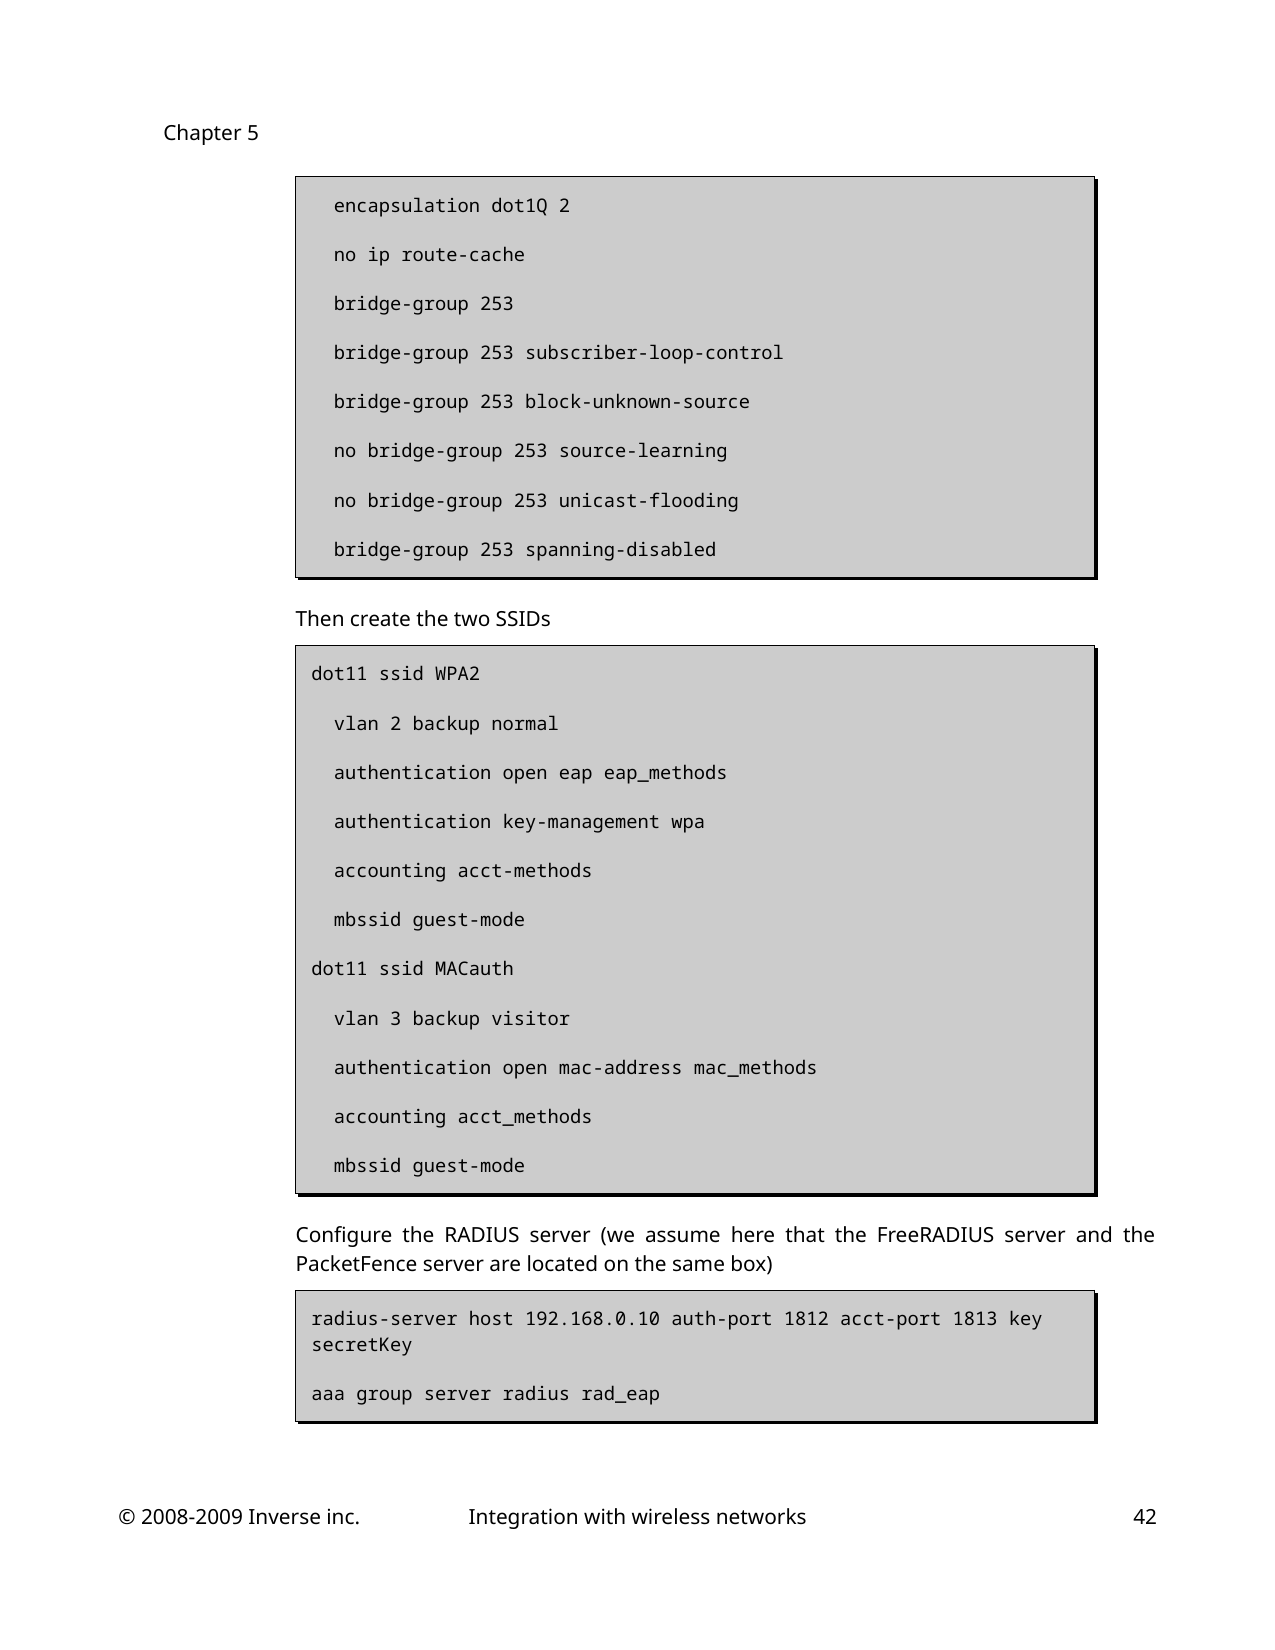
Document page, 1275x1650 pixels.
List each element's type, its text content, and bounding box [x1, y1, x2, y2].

text authentication open eap eap_methods [296, 743, 1094, 784]
text no bridge-group 253 source-learning [296, 422, 1094, 463]
text bridge-group 253 spanning-disabled [296, 520, 1094, 577]
text encapsulation dot1Q 2 [296, 177, 1094, 217]
text accounting acct_methods [296, 1087, 1094, 1129]
text authentication key-management wpa [296, 792, 1094, 834]
text bridge-group 253 [296, 274, 1094, 316]
text Configure the RADIUS server (we assume here that the FreeRADIUS server and the PacketFence server are located on the same box) [295, 1220, 1157, 1277]
text dot11 ssid MACauth [296, 940, 1094, 981]
text mbssid guest-mode [296, 891, 1094, 932]
text mbssid guest-mode [296, 1137, 1094, 1193]
text radius-server host 192.168.0.10 auth-port 1812 acct-port 1813 key secretKey [296, 1291, 1094, 1357]
text accounting acct-methods [296, 842, 1094, 883]
text vlan 2 backup normal [296, 694, 1094, 735]
text authentication open mac-address mac_methods [296, 1038, 1094, 1079]
text bridge-group 253 subscriber-loop-control [296, 323, 1094, 365]
text bridge-group 253 block-unknown-source [296, 373, 1094, 414]
text vlan 3 backup visitor [296, 989, 1094, 1030]
text aaa group server radius rad_eap [296, 1364, 1094, 1421]
text no bridge-group 253 unicast-flooding [296, 471, 1094, 512]
text dot11 ssid WPA2 [296, 646, 1094, 686]
text no ip route-cache [296, 225, 1094, 267]
text Then create the two SSIDs [295, 604, 1157, 632]
